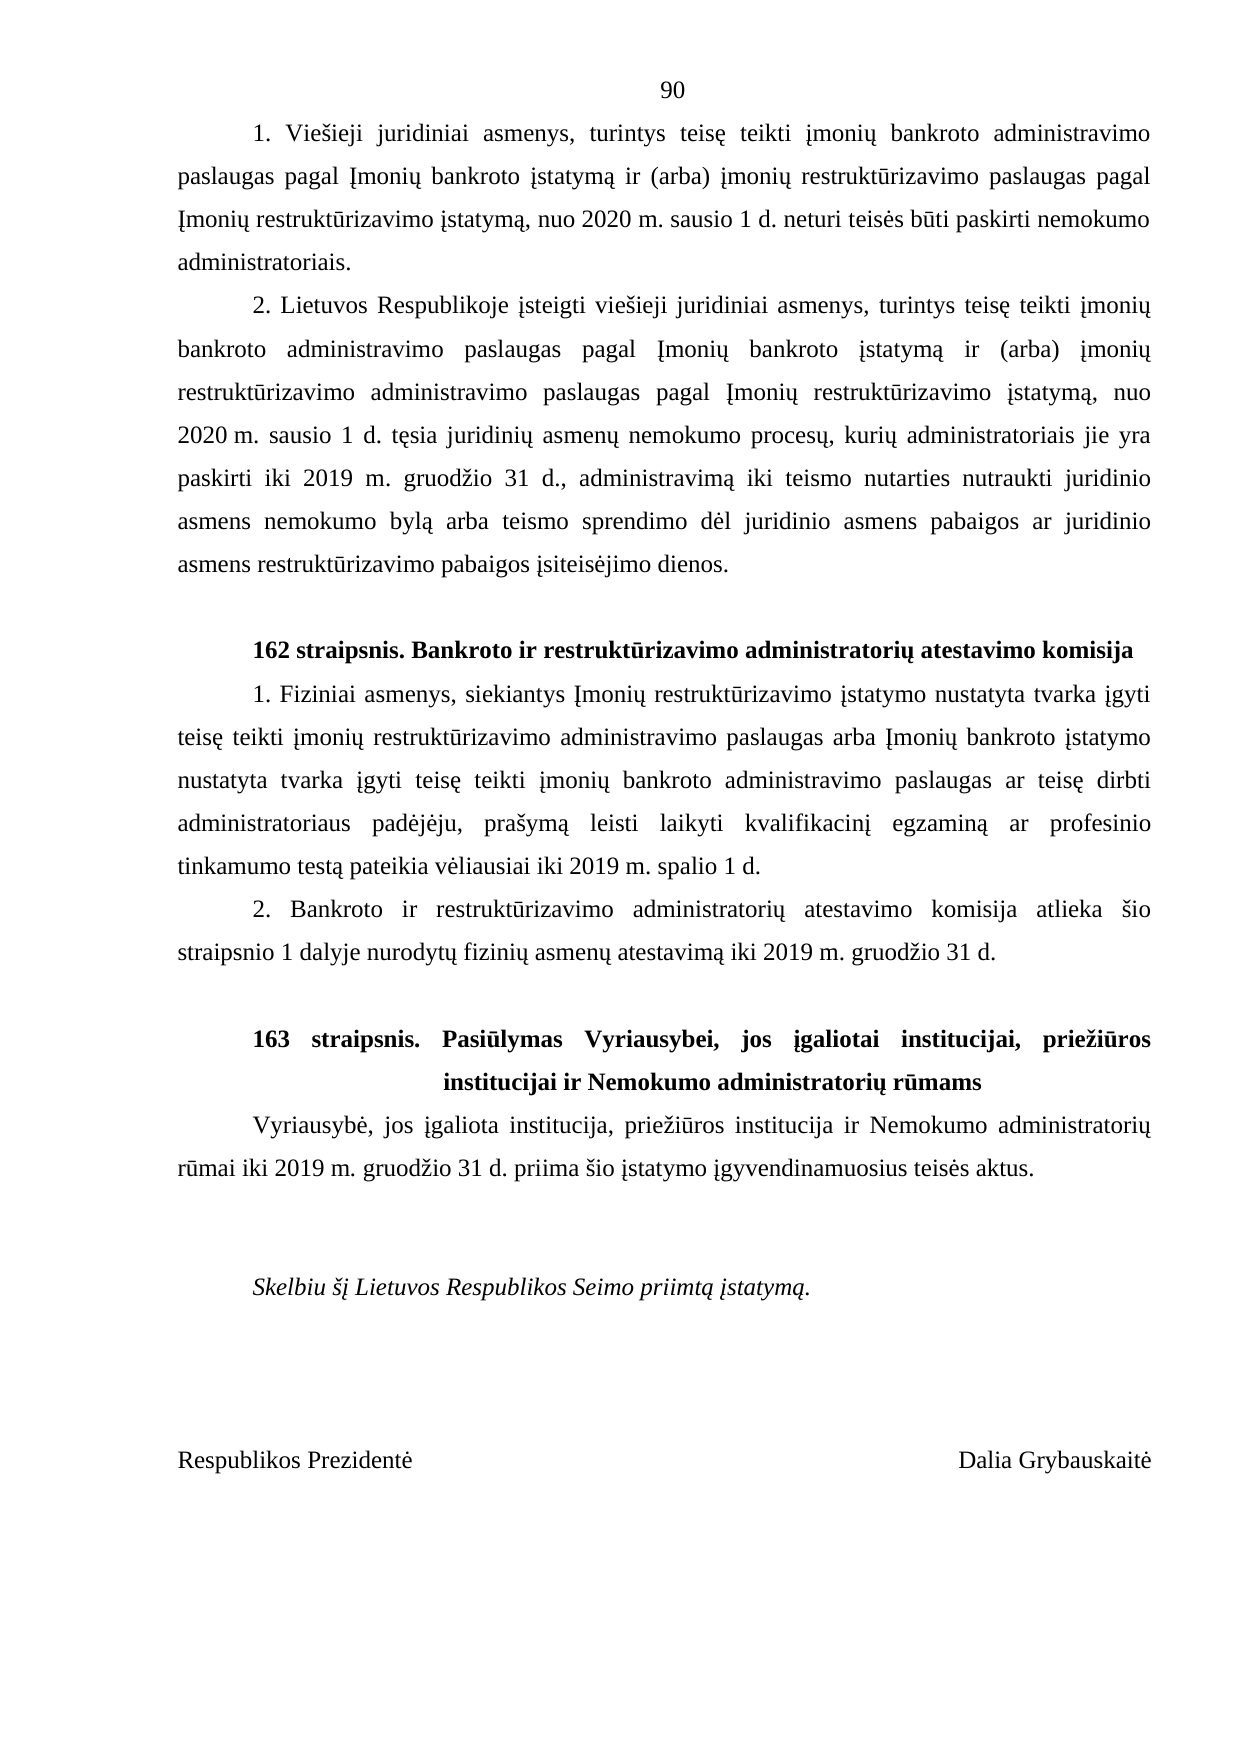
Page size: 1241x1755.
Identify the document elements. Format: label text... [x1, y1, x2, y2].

text 1. Fiziniai asmenys, siekiantys Įmonių restruktūrizavimo įstatymo nustatyta tvarka įgyti teisę teikti įmonių restruktūrizavimo administravimo paslaugas arba Įmonių bankroto įstatymo nustatyta tvarka įgyti teisę teikti įmonių bankroto administravimo paslaugas ar teisę dirbti administratoriaus padėjėju, prašymą leisti laikyti kvalifikacinį egzaminą ar profesinio tinkamumo testą pateikia vėliausiai iki 2019 m. spalio 1 d. [177, 679, 1152, 880]
text 2. Bankroto ir restruktūrizavimo administratorių atestavimo komisija atlieka šio straipsnio 1 dalyje nurodytų fizinių asmenų atestavimą iki 2019 m. gruodžio 31 d. [177, 894, 1152, 966]
text Vyriausybė, jos įgaliota institucija, priežiūros institucija ir Nemokumo administratorių rūmai iki 2019 m. gruodžio 31 d. priima šio įstatymo įgyvendinamuosius teisės aktus. [177, 1110, 1152, 1182]
text 162 straipsnis. Bankroto ir restruktūrizavimo administratorių atestavimo komisija [177, 636, 1152, 664]
text Skelbiu šį Lietuvos Respublikos Seimo priimtą įstatymą. [177, 1272, 1152, 1301]
text 1. Viešieji juridiniai asmenys, turintys teisę teikti įmonių bankroto administravimo paslaugas pagal Įmonių bankroto įstatymą ir (arba) įmonių restruktūrizavimo paslaugas pagal Įmonių restruktūrizavimo įstatymą, nuo 2020 m. sausio 1 d. neturi teisės būti paskirti nemokumo administratoriais. [177, 118, 1152, 276]
text 2. Lietuvos Respublikoje įsteigti viešieji juridiniai asmenys, turintys teisę teikti įmonių bankroto administravimo paslaugas pagal Įmonių bankroto įstatymą ir (arba) įmonių restruktūrizavimo administravimo paslaugas pagal Įmonių restruktūrizavimo įstatymą, nuo 2020 m. sausio 1 d. tęsia juridinių asmenų nemokumo procesų, kurių administratoriais jie yra paskirti iki 2019 m. gruodžio 31 d., administravimą iki teismo nutarties nutraukti juridinio asmens nemokumo bylą arba teismo sprendimo dėl juridinio asmens pabaigos ar juridinio asmens restruktūrizavimo pabaigos įsiteisėjimo dienos. [177, 291, 1152, 578]
text 163 straipsnis. Pasiūlymas Vyriausybei, jos įgaliotai institucijai, priežiūros institucijai ir Nemokumo administratorių rūmams [252, 1024, 1152, 1096]
text Respublikos Prezidentė Dalia Grybauskaitė [177, 1445, 1152, 1474]
